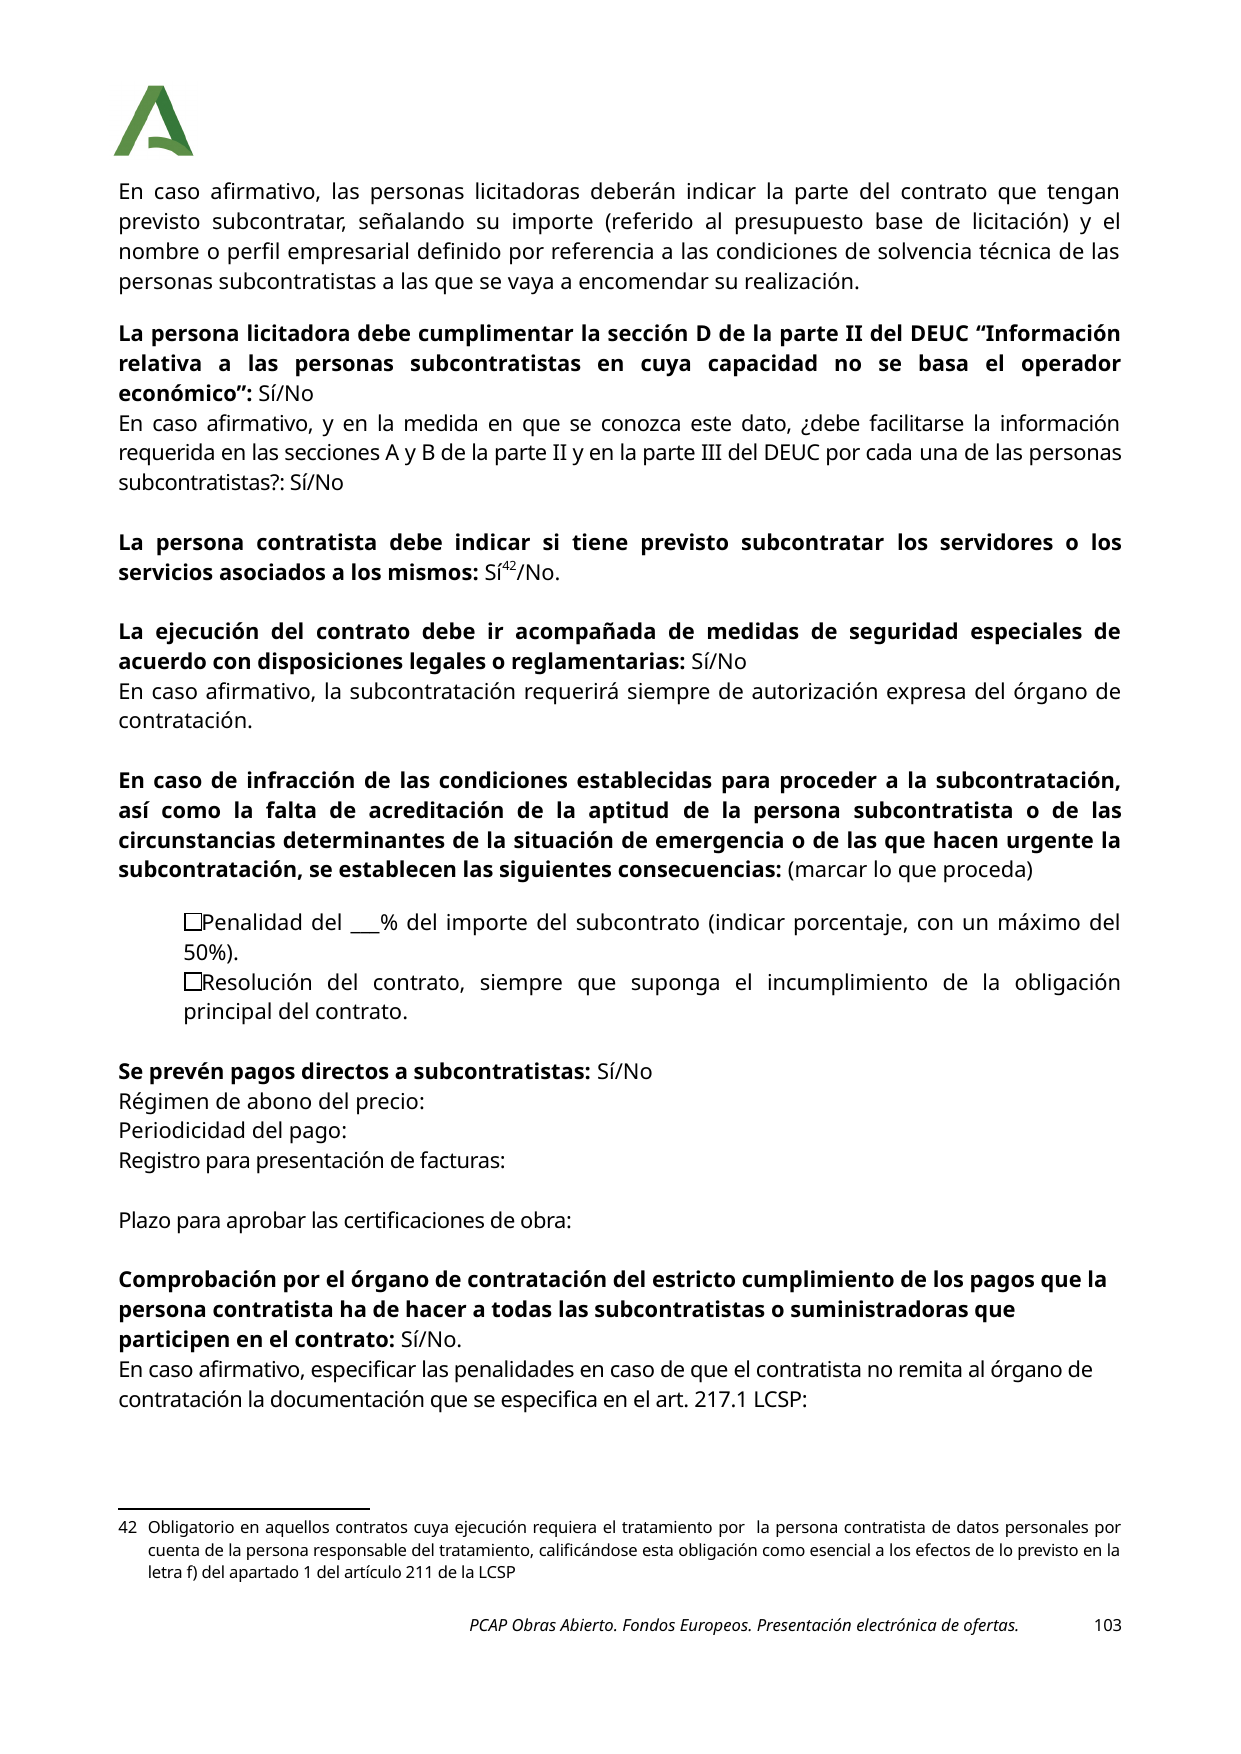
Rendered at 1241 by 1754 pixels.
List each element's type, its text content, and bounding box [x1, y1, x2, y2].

text La persona licitadora debe cumplimentar la sección D de la parte II del DEUC “Información relativa a las personas subcontratistas en cuya capacidad no se basa el operador económico”: Sí/No [118, 318, 1122, 408]
text La ejecución del contrato debe ir acompañada de medidas de seguridad especiales de acuerdo con disposiciones legales o reglamentarias: Sí/No [118, 616, 1122, 676]
text Régimen de abono del precio: [118, 1086, 1122, 1116]
text En caso de infracción de las condiciones establecidas para proceder a la subcontratación, así como la falta de acreditación de la aptitud de la persona subcontratista o de las circunstancias determinantes de la situación de emergencia o de las que hacen urgente la subcontratación, se establecen las siguientes consecuencias: (marcar lo que proceda) [118, 765, 1122, 884]
text En caso afirmativo, la subcontratación requerirá siempre de autorización expresa del órgano de contratación. [118, 676, 1122, 735]
text La persona contratista debe indicar si tiene previsto subcontratar los servidores o los servicios asociados a los mismos: Sí/No. [118, 527, 1122, 586]
text Periodicidad del pago: [118, 1116, 1122, 1145]
text En caso afirmativo, y en la medida en que se conozca este dato, ¿debe facilitarse la información requerida en las secciones A y B de la parte II y en la parte III del DEUC por cada una de las personas subcontratistas?: Sí/No [118, 408, 1122, 497]
text En caso afirmativo, especificar las penalidades en caso de que el contratista no remita al órgano de contratación la documentación que se especifica en el art. 217.1 LCSP: [118, 1354, 1122, 1413]
text Plazo para aprobar las certificaciones de obra: [118, 1205, 1122, 1235]
text Obligatorio en aquellos contratos cuya ejecución requiera el tratamiento por la persona contratista de datos personales por cuenta de la persona responsable del tratamiento, calificándose esta obligación como esencial a los efectos de lo previsto en la letra f) del apartado 1 del artículo 211 de la LCSP [118, 1516, 1122, 1584]
text Se prevén pagos directos a subcontratistas: Sí/No [118, 1056, 1122, 1086]
text Comprobación por el órgano de contratación del estricto cumplimiento de los pagos que la persona contratista ha de hacer a todas las subcontratistas o suministradoras que participen en el contrato: Sí/No. [118, 1264, 1122, 1354]
text Registro para presentación de facturas: [118, 1145, 1122, 1175]
text Penalidad del ___% del importe del subcontrato (indicar porcentaje, con un máximo del 50%). [183, 907, 1122, 967]
text Resolución del contrato, siempre que suponga el incumplimiento de la obligación principal del contrato. [183, 967, 1122, 1026]
text En caso afirmativo, las personas licitadoras deberán indicar la parte del contrato que tengan previsto subcontratar, señalando su importe (referido al presupuesto base de licitación) y el nombre o perfil empresarial definido por referencia a las condiciones de solvencia técnica de las personas subcontratistas a las que se vaya a encomendar su realización. [118, 176, 1122, 296]
picture [109, 81, 198, 160]
